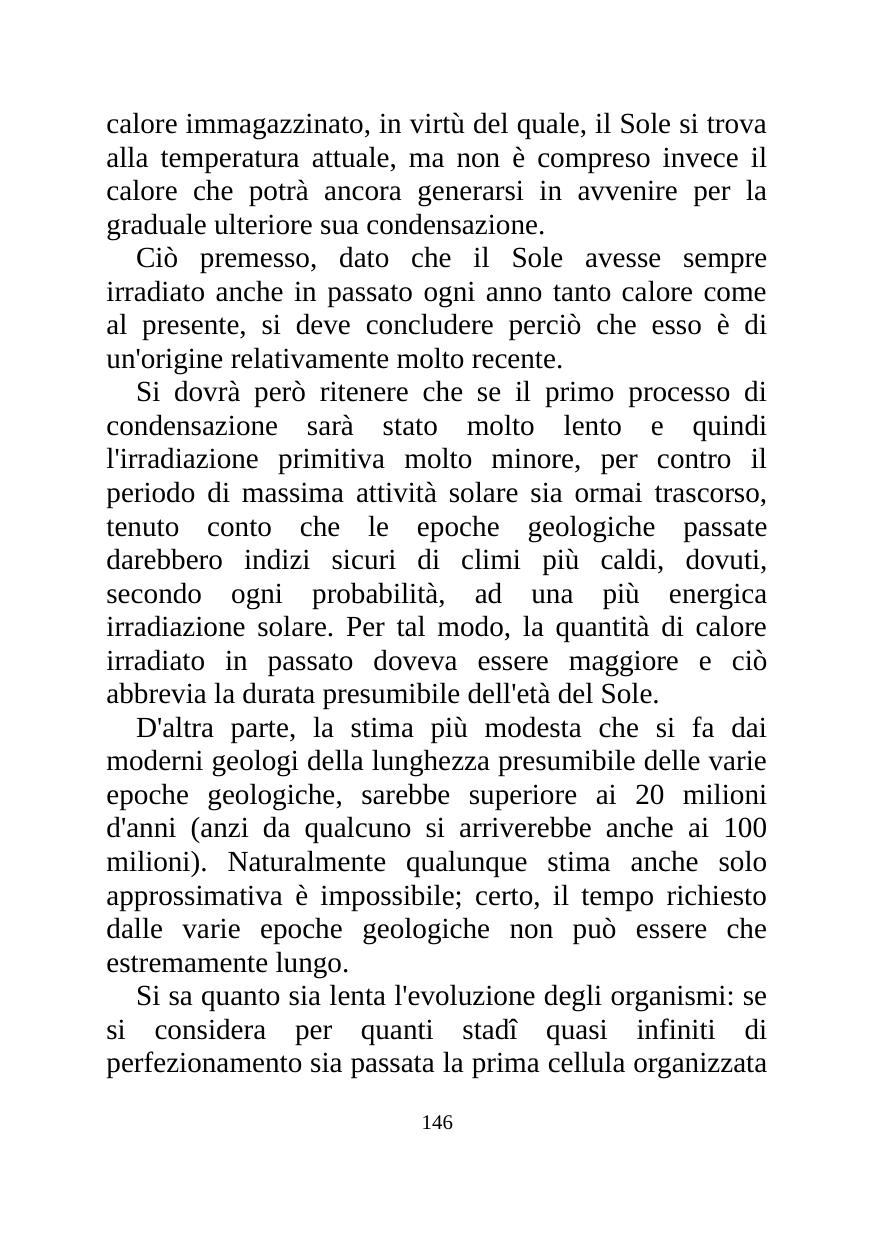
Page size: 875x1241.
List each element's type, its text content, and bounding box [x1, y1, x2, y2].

text Ciò premesso, dato che il Sole avesse sempre irradiato anche in passato ogni anno tanto calore come al presente, si deve concludere perciò che esso è di un'origine relativamente molto recente. [106, 240, 768, 374]
text calore immagazzinato, in virtù del quale, il Sole si trova alla temperatura attuale, ma non è compreso invece il calore che potrà ancora generarsi in avvenire per la graduale ulteriore sua condensazione. [106, 106, 768, 240]
text Si sa quanto sia lenta l'evoluzione degli organismi: se si considera per quanti stadî quasi infiniti di perfezionamento sia passata la prima cellula organizzata [106, 978, 768, 1079]
text D'altra parte, la stima più modesta che si fa dai moderni geologi della lunghezza presumibile delle varie epoche geologiche, sarebbe superiore ai 20 milioni d'anni (anzi da qualcuno si arriverebbe anche ai 100 milioni). Naturalmente qualunque stima anche solo approssimativa è impossibile; certo, il tempo richiesto dalle varie epoche geologiche non può essere che estremamente lungo. [106, 710, 768, 978]
text Si dovrà però ritenere che se il primo processo di condensazione sarà stato molto lento e quindi l'irradiazione primitiva molto minore, per contro il periodo di massima attività solare sia ormai trascorso, tenuto conto che le epoche geologiche passate darebbero indizi sicuri di climi più caldi, dovuti, secondo ogni probabilità, ad una più energica irradiazione solare. Per tal modo, la quantità di calore irradiato in passato doveva essere maggiore e ciò abbrevia la durata presumibile dell'età del Sole. [106, 374, 768, 710]
